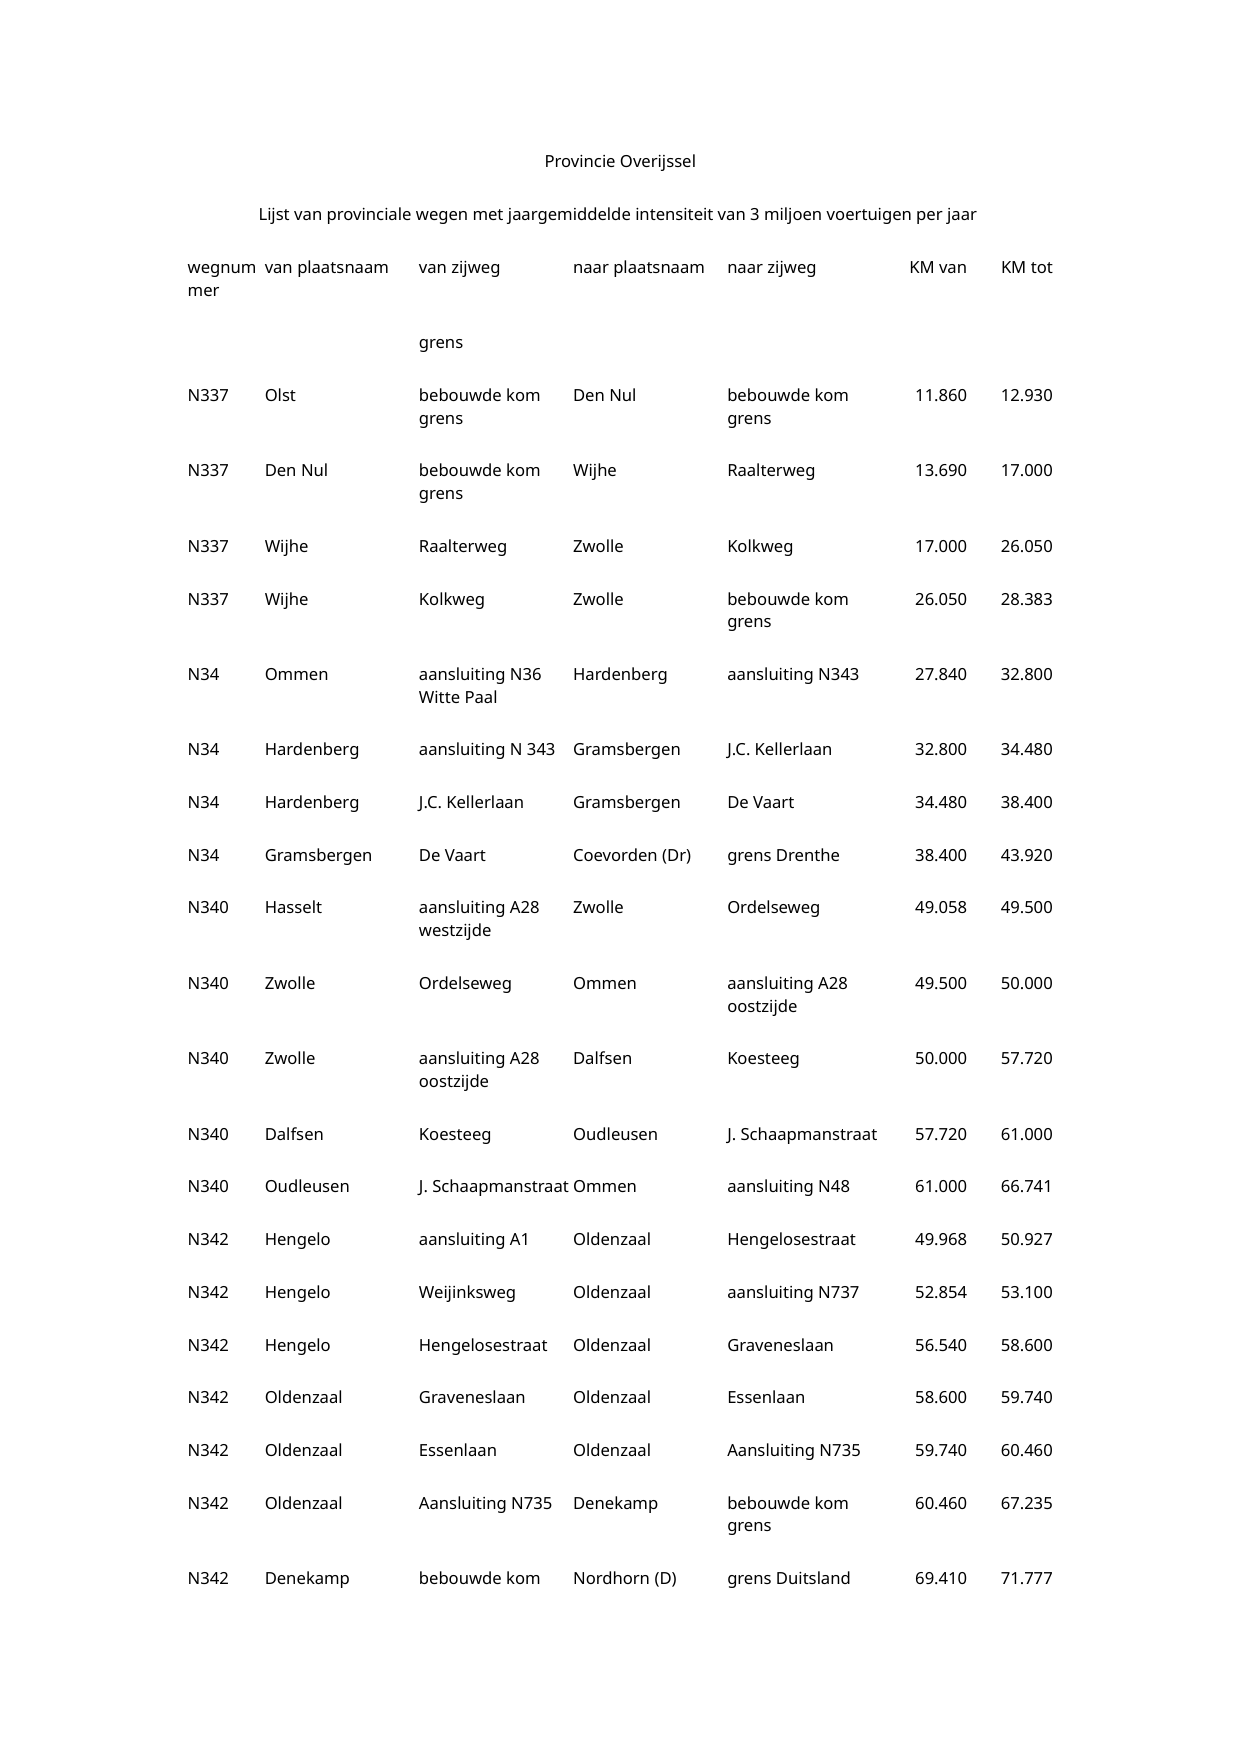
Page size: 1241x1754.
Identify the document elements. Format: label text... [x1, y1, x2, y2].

table_cell N340 [188, 971, 264, 1047]
table_cell Den Nul [573, 384, 727, 459]
table_cell Hengelosestraat [419, 1333, 573, 1386]
table_cell 71.777 [967, 1567, 1053, 1589]
table_cell Hardenberg [265, 791, 419, 843]
table_cell Zwolle [573, 896, 727, 971]
table_cell Oldenzaal [573, 1333, 727, 1386]
table_cell N342 [188, 1439, 264, 1491]
table_cell aansluiting A28 oostzijde [419, 1047, 573, 1122]
table_cell [188, 331, 264, 383]
table_cell KM tot [967, 255, 1053, 331]
table_cell 49.500 [967, 896, 1053, 971]
table_cell Wijhe [573, 459, 727, 534]
table_cell Den Nul [265, 459, 419, 534]
table_cell N342 [188, 1567, 264, 1589]
table_cell N340 [188, 1175, 264, 1228]
table_cell 59.740 [967, 1386, 1053, 1438]
table_cell Oudleusen [265, 1175, 419, 1228]
table_cell 57.720 [881, 1122, 967, 1175]
table_cell bebouwde kom grens [419, 384, 573, 459]
table_cell Kolkweg [419, 587, 573, 662]
table_cell aansluiting N737 [727, 1280, 881, 1333]
table_cell 57.720 [967, 1047, 1053, 1122]
table_cell Zwolle [573, 587, 727, 662]
table_cell Hengelo [265, 1228, 419, 1280]
table_cell 50.000 [881, 1047, 967, 1122]
table_cell 60.460 [881, 1491, 967, 1567]
table_cell N34 [188, 791, 264, 843]
table_cell N34 [188, 843, 264, 896]
table_cell Gramsbergen [573, 791, 727, 843]
table_cell grens Drenthe [727, 843, 881, 896]
table_cell Raalterweg [419, 534, 573, 587]
table_cell 61.000 [967, 1122, 1053, 1175]
table_cell Wijhe [265, 534, 419, 587]
table_cell aansluiting N343 [727, 663, 881, 738]
table_cell Ommen [573, 1175, 727, 1228]
table_cell N337 [188, 459, 264, 534]
table_cell grens [419, 331, 573, 383]
table_cell 26.050 [967, 534, 1053, 587]
table_cell N337 [188, 534, 264, 587]
table_cell Nordhorn (D) [573, 1567, 727, 1589]
table_cell 49.968 [881, 1228, 967, 1280]
table_cell [727, 331, 881, 383]
table_cell J. Schaapmanstraat [419, 1175, 573, 1228]
table_cell Gramsbergen [265, 843, 419, 896]
table_cell Koesteeg [419, 1122, 573, 1175]
table_cell Kolkweg [727, 534, 881, 587]
table_cell aansluiting A28 oostzijde [727, 971, 881, 1047]
table_cell Olst [265, 384, 419, 459]
table_cell Graveneslaan [727, 1333, 881, 1386]
table_cell Lijst van provinciale wegen met jaargemiddelde intensiteit van 3 miljoen voertuigen per jaar [188, 203, 1053, 255]
table_cell Ommen [265, 663, 419, 738]
table_cell Aansluiting N735 [727, 1439, 881, 1491]
table_header Provincie Overijssel [188, 150, 1053, 203]
table_cell 67.235 [967, 1491, 1053, 1567]
table_cell Hasselt [265, 896, 419, 971]
table_cell J.C. Kellerlaan [727, 738, 881, 791]
table_cell bebouwde kom [419, 1567, 573, 1589]
table_cell N34 [188, 738, 264, 791]
table_cell bebouwde kom grens [419, 459, 573, 534]
table_cell 50.000 [967, 971, 1053, 1047]
table_cell Oldenzaal [573, 1280, 727, 1333]
table_cell 11.860 [881, 384, 967, 459]
table_cell N342 [188, 1280, 264, 1333]
table_cell bebouwde kom grens [727, 587, 881, 662]
table_cell Oudleusen [573, 1122, 727, 1175]
table_cell 38.400 [967, 791, 1053, 843]
table_cell Ordelseweg [419, 971, 573, 1047]
table_cell aansluiting N48 [727, 1175, 881, 1228]
table_cell N34 [188, 663, 264, 738]
table_cell De Vaart [419, 843, 573, 896]
table_cell Hengelo [265, 1280, 419, 1333]
table_cell N342 [188, 1333, 264, 1386]
table_cell 12.930 [967, 384, 1053, 459]
table_cell Aansluiting N735 [419, 1491, 573, 1567]
table_cell 58.600 [967, 1333, 1053, 1386]
table_cell Oldenzaal [573, 1386, 727, 1438]
table_cell 56.540 [881, 1333, 967, 1386]
table_cell 27.840 [881, 663, 967, 738]
table_cell Essenlaan [419, 1439, 573, 1491]
table_cell 34.480 [881, 791, 967, 843]
table_cell Dalfsen [265, 1122, 419, 1175]
table_cell naar zijweg [727, 255, 881, 331]
table_cell aansluiting N36 Witte Paal [419, 663, 573, 738]
table_cell Essenlaan [727, 1386, 881, 1438]
table_cell Hardenberg [265, 738, 419, 791]
table_cell 26.050 [881, 587, 967, 662]
table_cell 13.690 [881, 459, 967, 534]
table_cell 17.000 [881, 534, 967, 587]
table_cell 58.600 [881, 1386, 967, 1438]
table_cell Zwolle [265, 971, 419, 1047]
table_cell van zijweg [419, 255, 573, 331]
table_cell Hengelo [265, 1333, 419, 1386]
table_cell Graveneslaan [419, 1386, 573, 1438]
table_cell J.C. Kellerlaan [419, 791, 573, 843]
table_cell 53.100 [967, 1280, 1053, 1333]
table_cell Ordelseweg [727, 896, 881, 971]
table_cell Oldenzaal [265, 1491, 419, 1567]
table_cell Gramsbergen [573, 738, 727, 791]
table_cell 69.410 [881, 1567, 967, 1589]
table_cell aansluiting N 343 [419, 738, 573, 791]
table_cell wegnummer [188, 255, 264, 331]
table_cell bebouwde kom grens [727, 1491, 881, 1567]
table_cell N340 [188, 896, 264, 971]
table_cell N342 [188, 1491, 264, 1567]
table_cell Hardenberg [573, 663, 727, 738]
table_cell aansluiting A28 westzijde [419, 896, 573, 971]
table_cell N337 [188, 587, 264, 662]
table_cell N340 [188, 1047, 264, 1122]
table_cell Oldenzaal [265, 1439, 419, 1491]
table_cell N342 [188, 1228, 264, 1280]
table_cell 49.058 [881, 896, 967, 971]
table_cell Oldenzaal [265, 1386, 419, 1438]
table_cell aansluiting A1 [419, 1228, 573, 1280]
table_cell 32.800 [967, 663, 1053, 738]
table_cell 32.800 [881, 738, 967, 791]
table_cell [573, 331, 727, 383]
table_cell Koesteeg [727, 1047, 881, 1122]
table_cell Wijhe [265, 587, 419, 662]
table_cell De Vaart [727, 791, 881, 843]
table_cell 60.460 [967, 1439, 1053, 1491]
table_cell naar plaatsnaam [573, 255, 727, 331]
table_cell Weijinksweg [419, 1280, 573, 1333]
table_cell [881, 331, 967, 383]
table_cell 43.920 [967, 843, 1053, 896]
table_cell [265, 331, 419, 383]
table_cell 50.927 [967, 1228, 1053, 1280]
table_cell grens Duitsland [727, 1567, 881, 1589]
table_cell Hengelosestraat [727, 1228, 881, 1280]
table_cell Oldenzaal [573, 1439, 727, 1491]
table_cell Zwolle [265, 1047, 419, 1122]
table_cell van plaatsnaam [265, 255, 419, 331]
table_cell 38.400 [881, 843, 967, 896]
table_cell 66.741 [967, 1175, 1053, 1228]
table_cell KM van [881, 255, 967, 331]
table_cell Oldenzaal [573, 1228, 727, 1280]
table_cell 28.383 [967, 587, 1053, 662]
table_cell Raalterweg [727, 459, 881, 534]
table_cell Ommen [573, 971, 727, 1047]
table_cell Denekamp [573, 1491, 727, 1567]
table_cell J. Schaapmanstraat [727, 1122, 881, 1175]
table_cell N342 [188, 1386, 264, 1438]
table_cell 61.000 [881, 1175, 967, 1228]
table_cell 52.854 [881, 1280, 967, 1333]
table_cell 59.740 [881, 1439, 967, 1491]
table_cell Coevorden (Dr) [573, 843, 727, 896]
table_cell Zwolle [573, 534, 727, 587]
table_cell 17.000 [967, 459, 1053, 534]
table_cell 34.480 [967, 738, 1053, 791]
table_cell bebouwde kom grens [727, 384, 881, 459]
table_cell 49.500 [881, 971, 967, 1047]
table_cell Dalfsen [573, 1047, 727, 1122]
table_cell N340 [188, 1122, 264, 1175]
table_cell N337 [188, 384, 264, 459]
table_cell [967, 331, 1053, 383]
table_cell Denekamp [265, 1567, 419, 1589]
